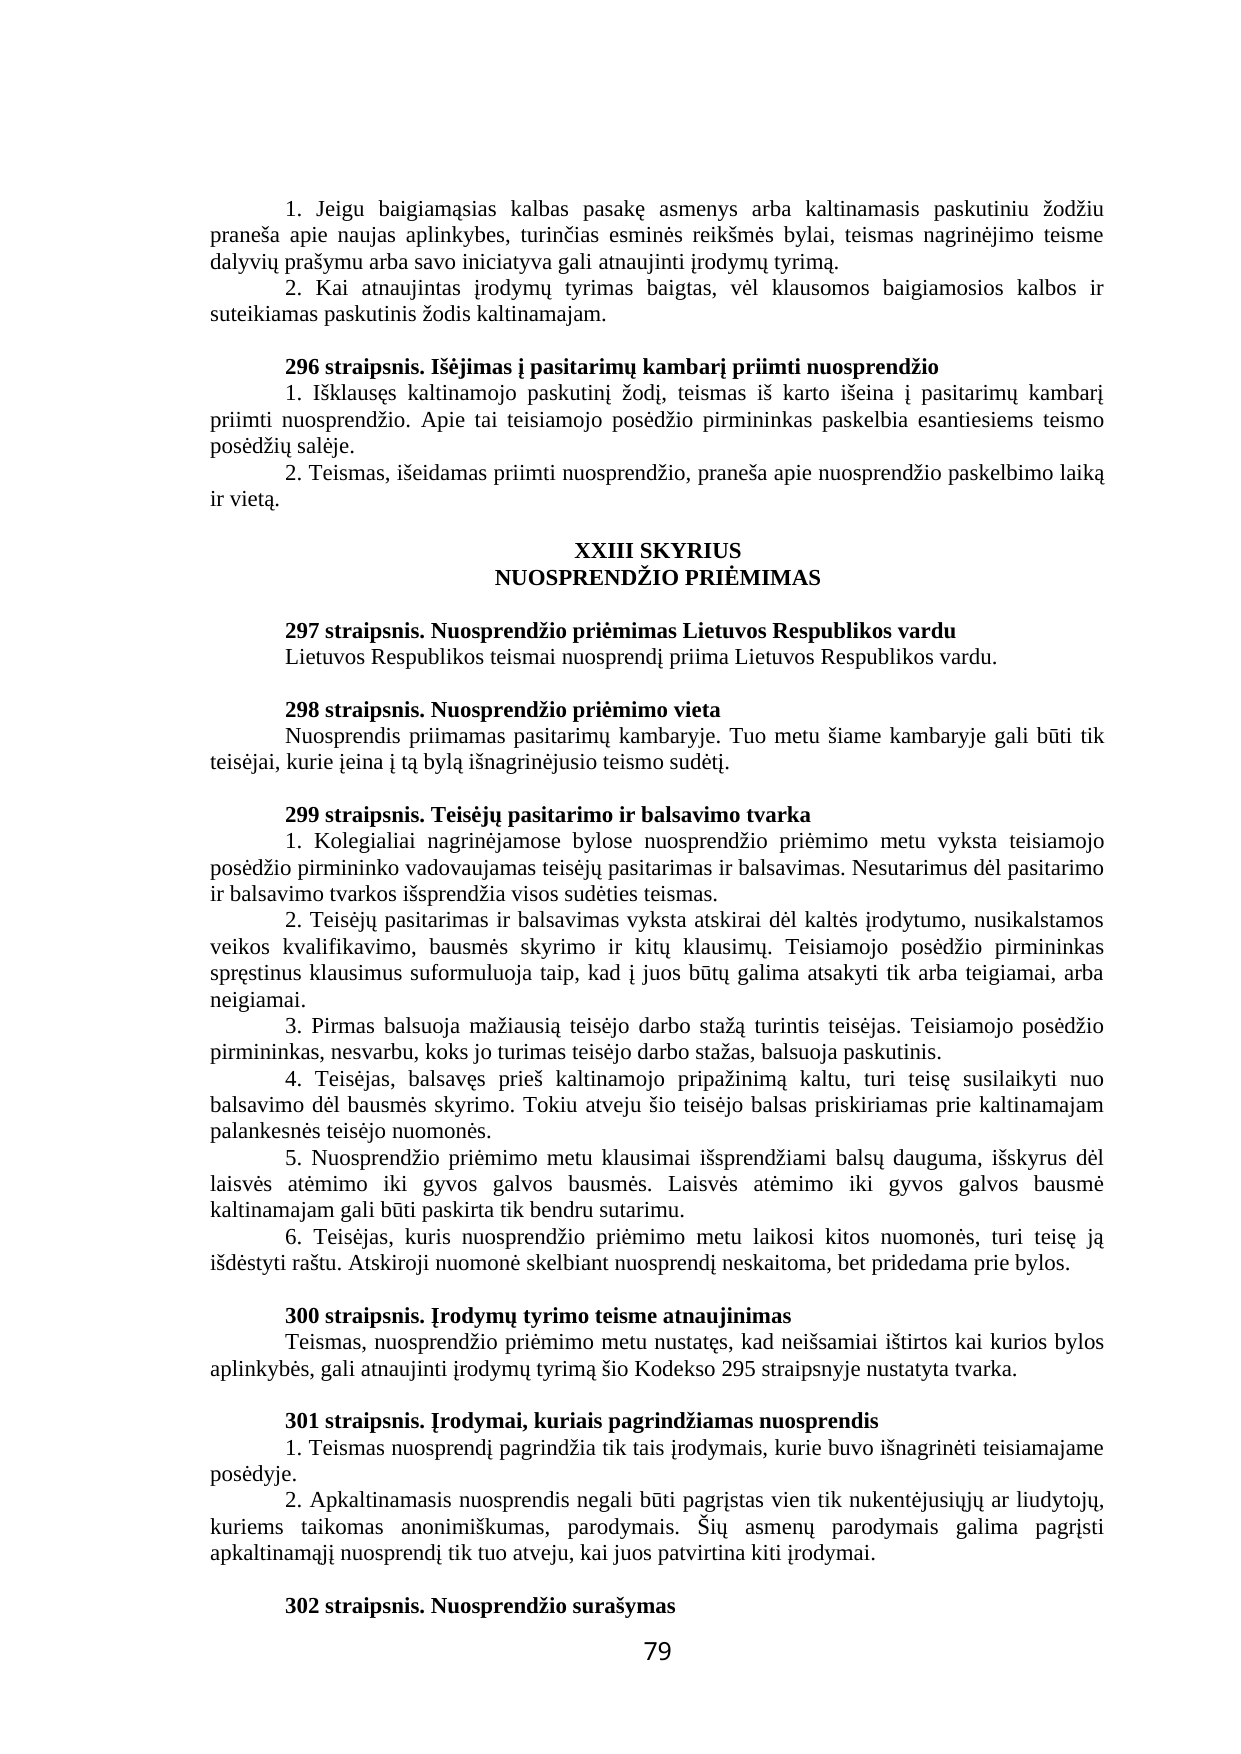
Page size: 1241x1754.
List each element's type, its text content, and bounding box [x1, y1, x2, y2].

text 302 straipsnis. Nuosprendžio surašymas [210, 1592, 1106, 1618]
text 1. Išklausęs kaltinamojo paskutinį žodį, teismas iš karto išeina į pasitarimų kambarį priimti nuosprendžio. Apie tai teisiamojo posėdžio pirmininkas paskelbia esantiesiems teismo posėdžių salėje. [210, 379, 1106, 458]
text 2. Teisėjų pasitarimas ir balsavimas vyksta atskirai dėl kaltės įrodytumo, nusikalstamos veikos kvalifikavimo, bausmės skyrimo ir kitų klausimų. Teisiamojo posėdžio pirmininkas spręstinus klausimus suformuluoja taip, kad į juos būtų galima atsakyti tik arba teigiamai, arba neigiamai. [210, 907, 1106, 1012]
text 300 straipsnis. Įrodymų tyrimo teisme atnaujinimas [210, 1302, 1106, 1328]
text 301 straipsnis. Įrodymai, kuriais pagrindžiamas nuosprendis [210, 1407, 1106, 1434]
text 1. Jeigu baigiamąsias kalbas pasakę asmenys arba kaltinamasis paskutiniu žodžiu praneša apie naujas aplinkybes, turinčias esminės reikšmės bylai, teismas nagrinėjimo teisme dalyvių prašymu arba savo iniciatyva gali atnaujinti įrodymų tyrimą. [210, 195, 1106, 274]
text 296 straipsnis. Išėjimas į pasitarimų kambarį priimti nuosprendžio [210, 353, 1106, 379]
text 299 straipsnis. Teisėjų pasitarimo ir balsavimo tvarka [210, 801, 1106, 827]
text 1. Teismas nuosprendį pagrindžia tik tais įrodymais, kurie buvo išnagrinėti teisiamajame posėdyje. [210, 1434, 1106, 1486]
text 2. Kai atnaujintas įrodymų tyrimas baigtas, vėl klausomos baigiamosios kalbos ir suteikiamas paskutinis žodis kaltinamajam. [210, 274, 1106, 327]
text 2. Apkaltinamasis nuosprendis negali būti pagrįstas vien tik nukentėjusiųjų ar liudytojų, kuriems taikomas anonimiškumas, parodymais. Šių asmenų parodymais galima pagrįsti apkaltinamąjį nuosprendį tik tuo atveju, kai juos patvirtina kiti įrodymai. [210, 1486, 1106, 1565]
text Nuosprendžio priėmimas [210, 564, 1106, 590]
text 1. Kolegialiai nagrinėjamose bylose nuosprendžio priėmimo metu vyksta teisiamojo posėdžio pirmininko vadovaujamas teisėjų pasitarimas ir balsavimas. Nesutarimus dėl pasitarimo ir balsavimo tvarkos išsprendžia visos sudėties teismas. [210, 827, 1106, 907]
text 298 straipsnis. Nuosprendžio priėmimo vieta [210, 696, 1106, 722]
text Lietuvos Respublikos teismai nuosprendį priima Lietuvos Respublikos vardu. [210, 643, 1106, 669]
text Nuosprendis priimamas pasitarimų kambaryje. Tuo metu šiame kambaryje gali būti tik teisėjai, kurie įeina į tą bylą išnagrinėjusio teismo sudėtį. [210, 722, 1106, 775]
subtitle XXIII skyrius [210, 538, 1106, 564]
text Teismas, nuosprendžio priėmimo metu nustatęs, kad neišsamiai ištirtos kai kurios bylos aplinkybės, gali atnaujinti įrodymų tyrimą šio Kodekso 295 straipsnyje nustatyta tvarka. [210, 1328, 1106, 1381]
text 4. Teisėjas, balsavęs prieš kaltinamojo pripažinimą kaltu, turi teisę susilaikyti nuo balsavimo dėl bausmės skyrimo. Tokiu atveju šio teisėjo balsas priskiriamas prie kaltinamajam palankesnės teisėjo nuomonės. [210, 1065, 1106, 1144]
text 297 straipsnis. Nuosprendžio priėmimas Lietuvos Respublikos vardu [210, 617, 1106, 643]
text 3. Pirmas balsuoja mažiausią teisėjo darbo stažą turintis teisėjas. Teisiamojo posėdžio pirmininkas, nesvarbu, koks jo turimas teisėjo darbo stažas, balsuoja paskutinis. [210, 1012, 1106, 1065]
text 6. Teisėjas, kuris nuosprendžio priėmimo metu laikosi kitos nuomonės, turi teisę ją išdėstyti raštu. Atskiroji nuomonė skelbiant nuosprendį neskaitoma, bet pridedama prie bylos. [210, 1223, 1106, 1276]
text 5. Nuosprendžio priėmimo metu klausimai išsprendžiami balsų dauguma, išskyrus dėl laisvės atėmimo iki gyvos galvos bausmės. Laisvės atėmimo iki gyvos galvos bausmė kaltinamajam gali būti paskirta tik bendru sutarimu. [210, 1144, 1106, 1223]
text 2. Teismas, išeidamas priimti nuosprendžio, praneša apie nuosprendžio paskelbimo laiką ir vietą. [210, 458, 1106, 511]
